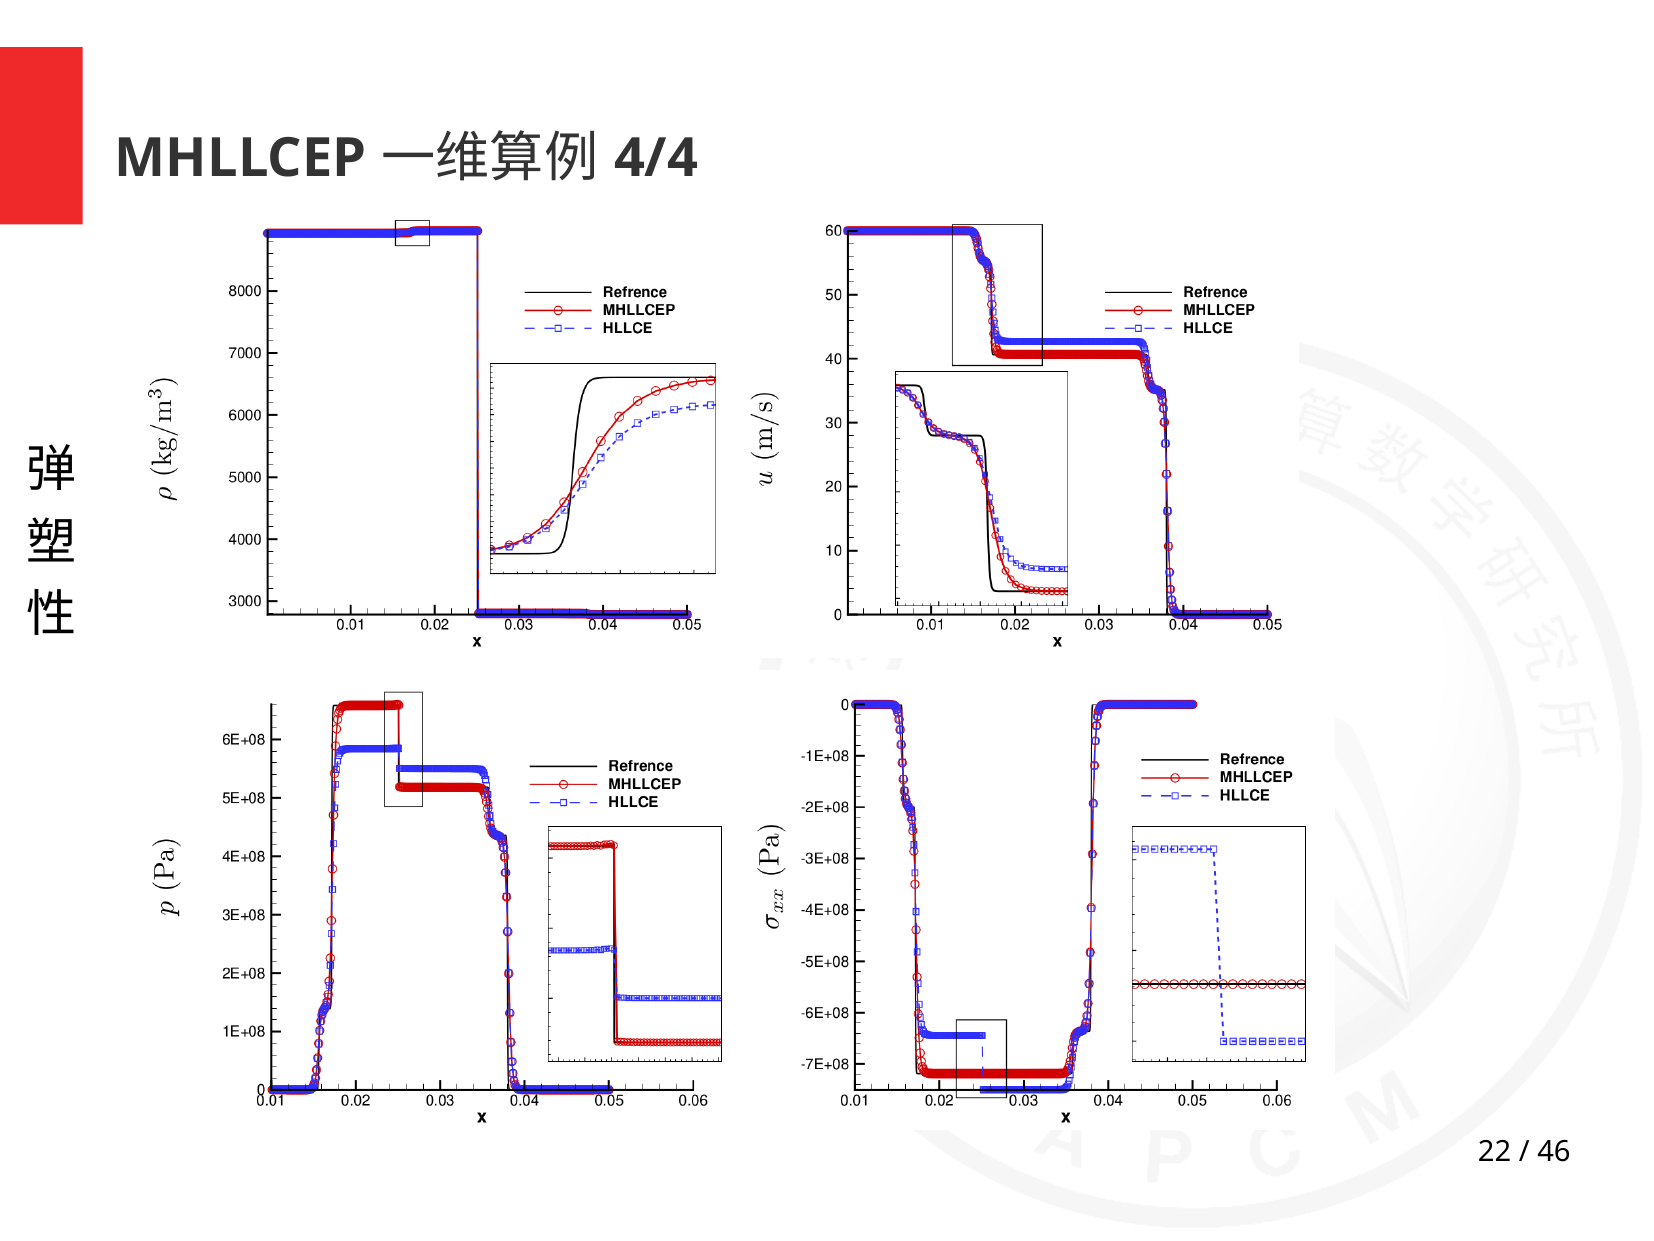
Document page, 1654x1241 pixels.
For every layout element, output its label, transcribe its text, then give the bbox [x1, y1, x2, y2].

title MHLLCEP一维算例4/4 [114, 49, 1568, 257]
text_box 弹 塑 性 [11, 421, 106, 611]
picture [129, 257, 1654, 1241]
